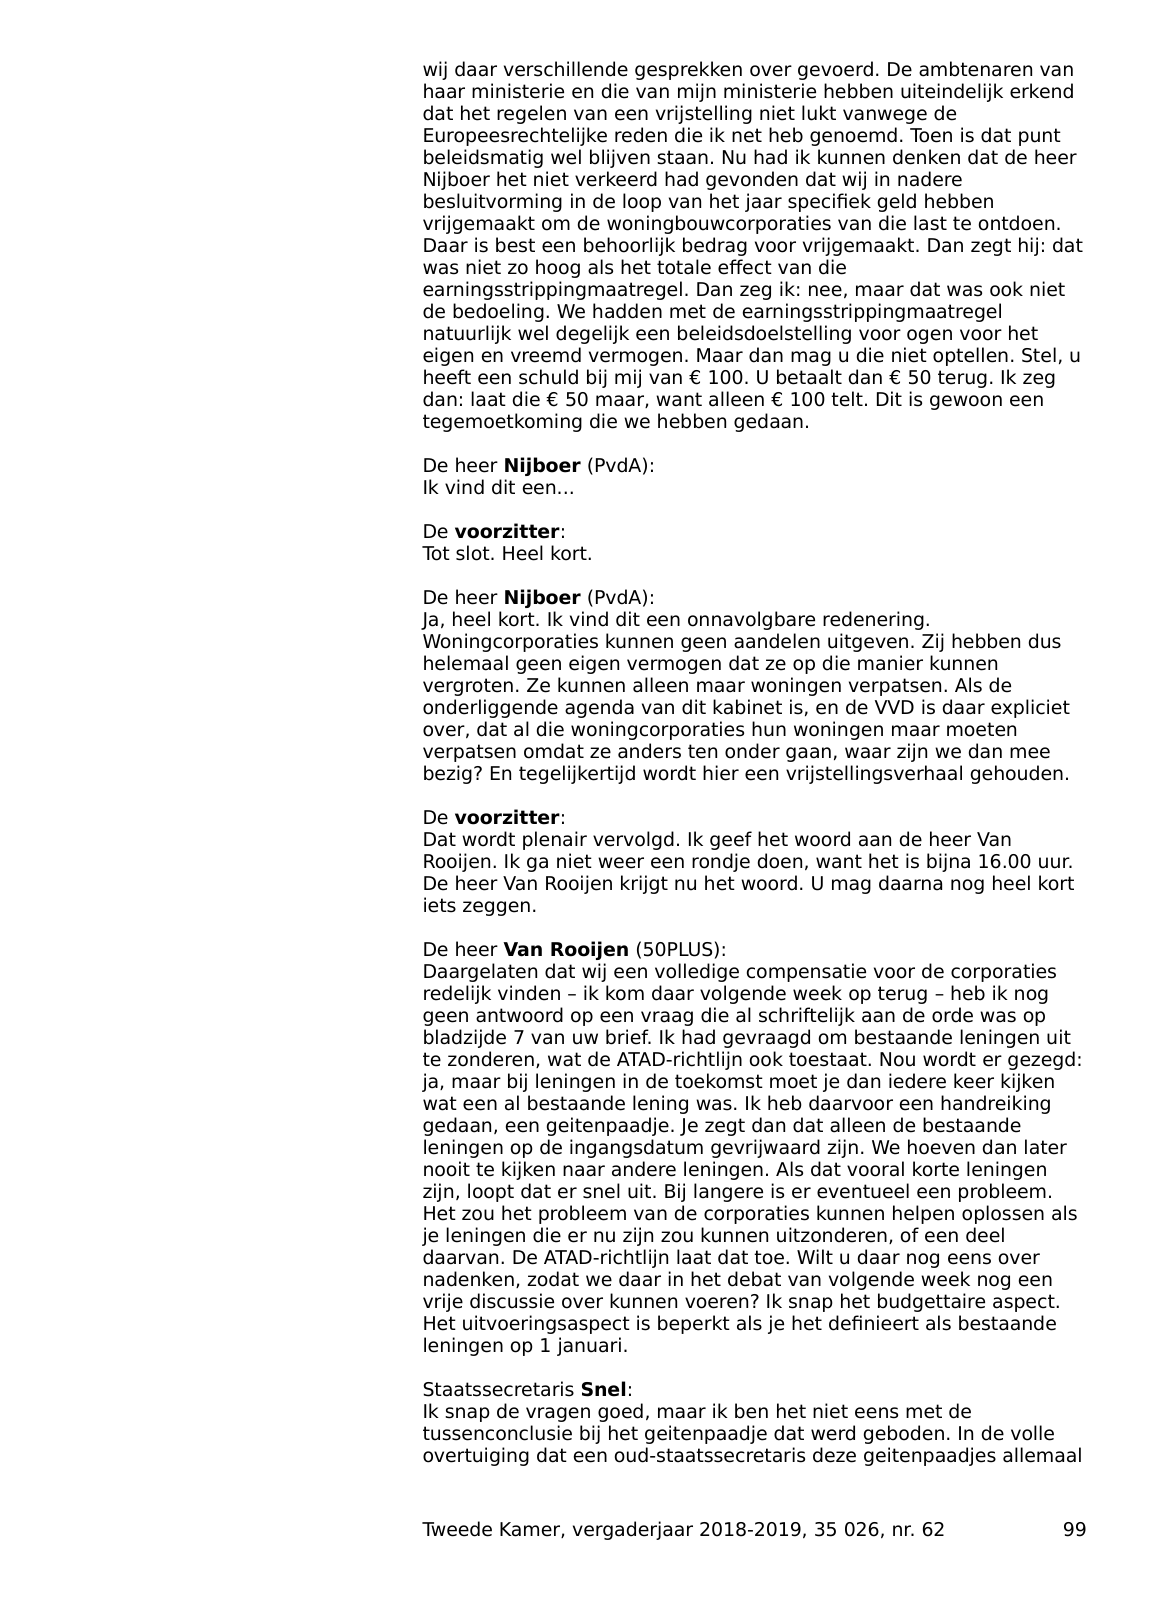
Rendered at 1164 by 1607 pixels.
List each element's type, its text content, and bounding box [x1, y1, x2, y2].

text Staatssecretaris Snel: [422, 1379, 1087, 1401]
text wij daar verschillende gesprekken over gevoerd. De ambtenaren van haar ministerie en die van mijn ministerie hebben uiteindelijk erkend dat het regelen van een vrijstelling niet lukt vanwege de Europeesrechtelijke reden die ik net heb genoemd. Toen is dat punt beleidsmatig wel blijven staan. Nu had ik kunnen denken dat de heer Nijboer het niet verkeerd had gevonden dat wij in nadere besluitvorming in de loop van het jaar specifiek geld hebben vrijgemaakt om de woningbouwcorporaties van die last te ontdoen. Daar is best een behoorlijk bedrag voor vrijgemaakt. Dan zegt hij: dat was niet zo hoog als het totale effect van die earningsstrippingmaatregel. Dan zeg ik: nee, maar dat was ook niet de bedoeling. We hadden met de earningsstrippingmaatregel natuurlijk wel degelijk een beleidsdoelstelling voor ogen voor het eigen en vreemd vermogen. Maar dan mag u die niet optellen. Stel, u heeft een schuld bij mij van € 100. U betaalt dan € 50 terug. Ik zeg dan: laat die € 50 maar, want alleen € 100 telt. Dit is gewoon een tegemoetkoming die we hebben gedaan. [422, 59, 1087, 433]
text De voorzitter: [422, 521, 1087, 543]
text Daargelaten dat wij een volledige compensatie voor de corporaties redelijk vinden – ik kom daar volgende week op terug – heb ik nog geen antwoord op een vraag die al schriftelijk aan de orde was op bladzijde 7 van uw brief. Ik had gevraagd om bestaande leningen uit te zonderen, wat de ATAD-richtlijn ook toestaat. Nou wordt er gezegd: ja, maar bij leningen in de toekomst moet je dan iedere keer kijken wat een al bestaande lening was. Ik heb daarvoor een handreiking gedaan, een geitenpaadje. Je zegt dan dat alleen de bestaande leningen op de ingangsdatum gevrijwaard zijn. We hoeven dan later nooit te kijken naar andere leningen. Als dat vooral korte leningen zijn, loopt dat er snel uit. Bij langere is er eventueel een probleem. Het zou het probleem van de corporaties kunnen helpen oplossen als je leningen die er nu zijn zou kunnen uitzonderen, of een deel daarvan. De ATAD-richtlijn laat dat toe. Wilt u daar nog eens over nadenken, zodat we daar in het debat van volgende week nog een vrije discussie over kunnen voeren? Ik snap het budgettaire aspect. Het uitvoeringsaspect is beperkt als je het definieert als bestaande leningen op 1 januari. [422, 961, 1087, 1357]
text De heer Nijboer (PvdA): [422, 587, 1087, 609]
text De heer Van Rooijen (50PLUS): [422, 939, 1087, 961]
text Ja, heel kort. Ik vind dit een onnavolgbare redenering. Woningcorporaties kunnen geen aandelen uitgeven. Zij hebben dus helemaal geen eigen vermogen dat ze op die manier kunnen vergroten. Ze kunnen alleen maar woningen verpatsen. Als de onderliggende agenda van dit kabinet is, en de VVD is daar expliciet over, dat al die woningcorporaties hun woningen maar moeten verpatsen omdat ze anders ten onder gaan, waar zijn we dan mee bezig? En tegelijkertijd wordt hier een vrijstellingsverhaal gehouden. [422, 609, 1087, 785]
text Ik snap de vragen goed, maar ik ben het niet eens met de tussenconclusie bij het geitenpaadje dat werd geboden. In de volle overtuiging dat een oud-staatssecretaris deze geitenpaadjes allemaal [422, 1401, 1087, 1467]
text De heer Nijboer (PvdA): [422, 455, 1087, 477]
text Tot slot. Heel kort. [422, 543, 1087, 565]
text Ik vind dit een... [422, 477, 1087, 499]
text Dat wordt plenair vervolgd. Ik geef het woord aan de heer Van Rooijen. Ik ga niet weer een rondje doen, want het is bijna 16.00 uur. De heer Van Rooijen krijgt nu het woord. U mag daarna nog heel kort iets zeggen. [422, 829, 1087, 917]
text De voorzitter: [422, 807, 1087, 829]
